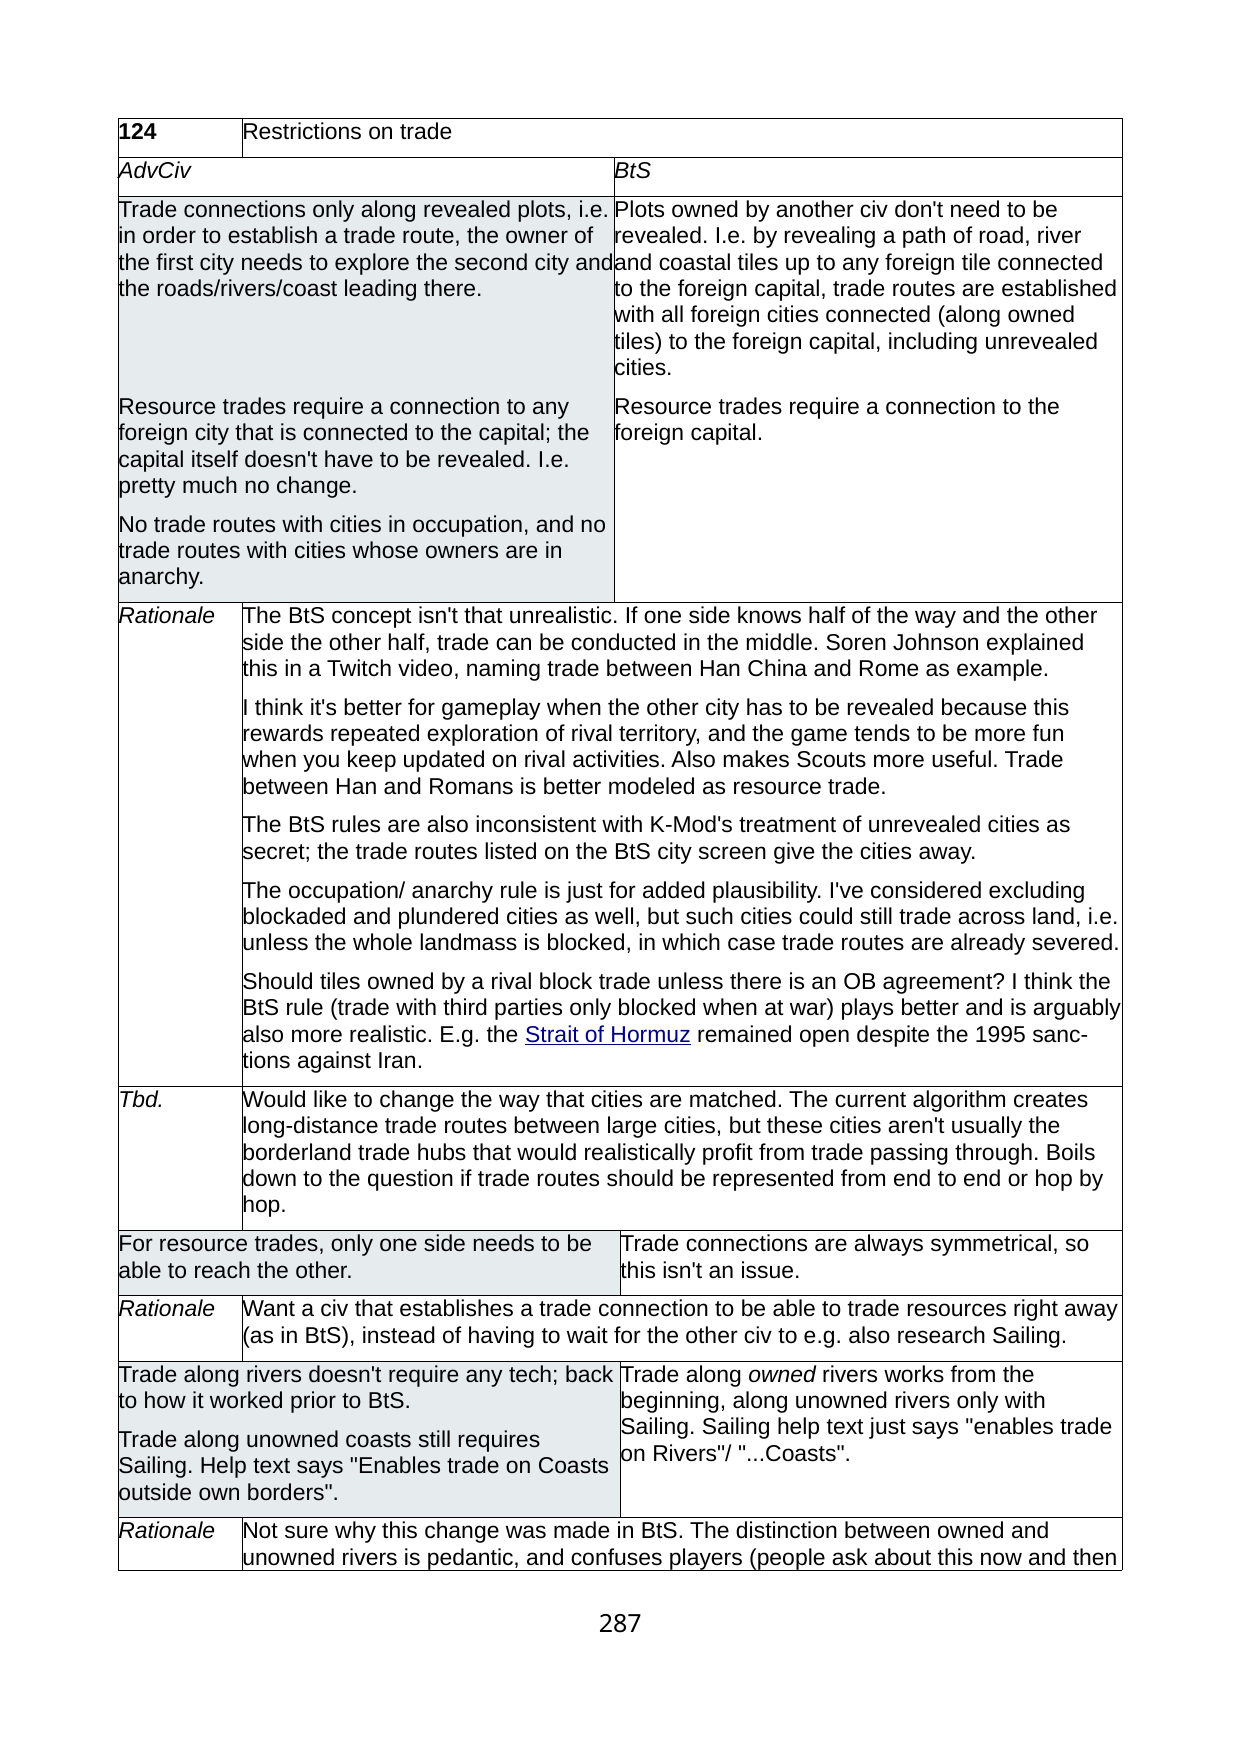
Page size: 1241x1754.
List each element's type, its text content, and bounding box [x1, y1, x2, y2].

table_cell The BtS concept isn't that unrealistic. If one side knows half of the way and the other side the other half, trade can be conducted in the middle. Soren Johnson explained this in a Twitch video, naming trade between Han China and Rome as example. I think it's better for gameplay when the other city has to be revealed because this rewards repeated exploration of rival territory, and the game tends to be more fun when you keep updated on rival activities. Also makes Scouts more useful. Trade between Han and Romans is better modeled as resource trade. The BtS rules are also inconsistent with K-Mod's treatment of unrevealed cities as secret; the trade routes listed on the BtS city screen give the cities away. The occupation/ anarchy rule is just for added plausibility. I've considered excluding blockaded and plundered cities as well, but such cities could still trade across land, i.e. unless the whole landmass is blocked, in which case trade routes are already severed. Should tiles owned by a rival block trade unless there is an OB agreement? I think the BtS rule (trade with third parties only blocked when at war) plays better and is arguably also more realistic. E.g. the Strait of Hormuz remained open despite the 1995 sanc­tions against Iran. [243, 603, 1122, 1086]
table_cell Rationale [119, 603, 242, 1086]
table_cell Rationale [119, 1518, 242, 1570]
table_header 124 [119, 119, 242, 157]
table_cell Would like to change the way that cities are matched. The current algorithm creates long-distance trade routes between large cities, but these cities aren't usually the borderland trade hubs that would realistically profit from trade passing through. Boils down to the question if trade routes should be represented from end to end or hop by hop. [243, 1087, 1122, 1230]
table_cell Tbd. [119, 1087, 242, 1230]
table_header Restrictions on trade [243, 119, 1122, 157]
table_cell AdvCiv [119, 158, 614, 196]
table_cell Trade connections are always symmetrical, so this isn't an issue. [621, 1231, 1122, 1295]
table_cell Not sure why this change was made in BtS. The distinction between owned and unowned rivers is pedantic, and confuses players (people ask about this now and then [243, 1518, 1122, 1570]
table_cell Trade connections only along revealed plots, i.e. in order to establish a trade route, the owner of the first city needs to explore the second city and the roads/rivers/coast leading there. Resource trades require a connection to any foreign city that is connected to the capital; the capital itself doesn't have to be revealed. I.e. pretty much no change. No trade routes with cities in occupation, and no trade routes with cities whose owners are in anarchy. [119, 197, 614, 602]
table_cell For resource trades, only one side needs to be able to reach the other. [119, 1231, 620, 1295]
table_cell Trade along rivers doesn't require any tech; back to how it worked prior to BtS. Trade along unowned coasts still requires Sailing. Help text says "Enables trade on Coasts outside own borders". [119, 1362, 620, 1517]
table_cell BtS [615, 158, 1122, 196]
table_cell Plots owned by another civ don't need to be revealed. I.e. by revealing a path of road, river and coastal tiles up to any foreign tile connected to the foreign capital, trade routes are established with all foreign cities connected (along owned tiles) to the foreign capital, including unrevealed cities. Resource trades require a connection to the foreign capital. [615, 197, 1122, 602]
table_cell Want a civ that establishes a trade connection to be able to trade resources right away (as in BtS), instead of having to wait for the other civ to e.g. also research Sailing. [243, 1296, 1122, 1361]
table_cell Trade along owned rivers works from the beginning, along unowned rivers only with Sailing. Sailing help text just says "enables trade on Rivers"/ "...Coasts". [621, 1362, 1122, 1517]
table_cell Rationale [119, 1296, 242, 1361]
